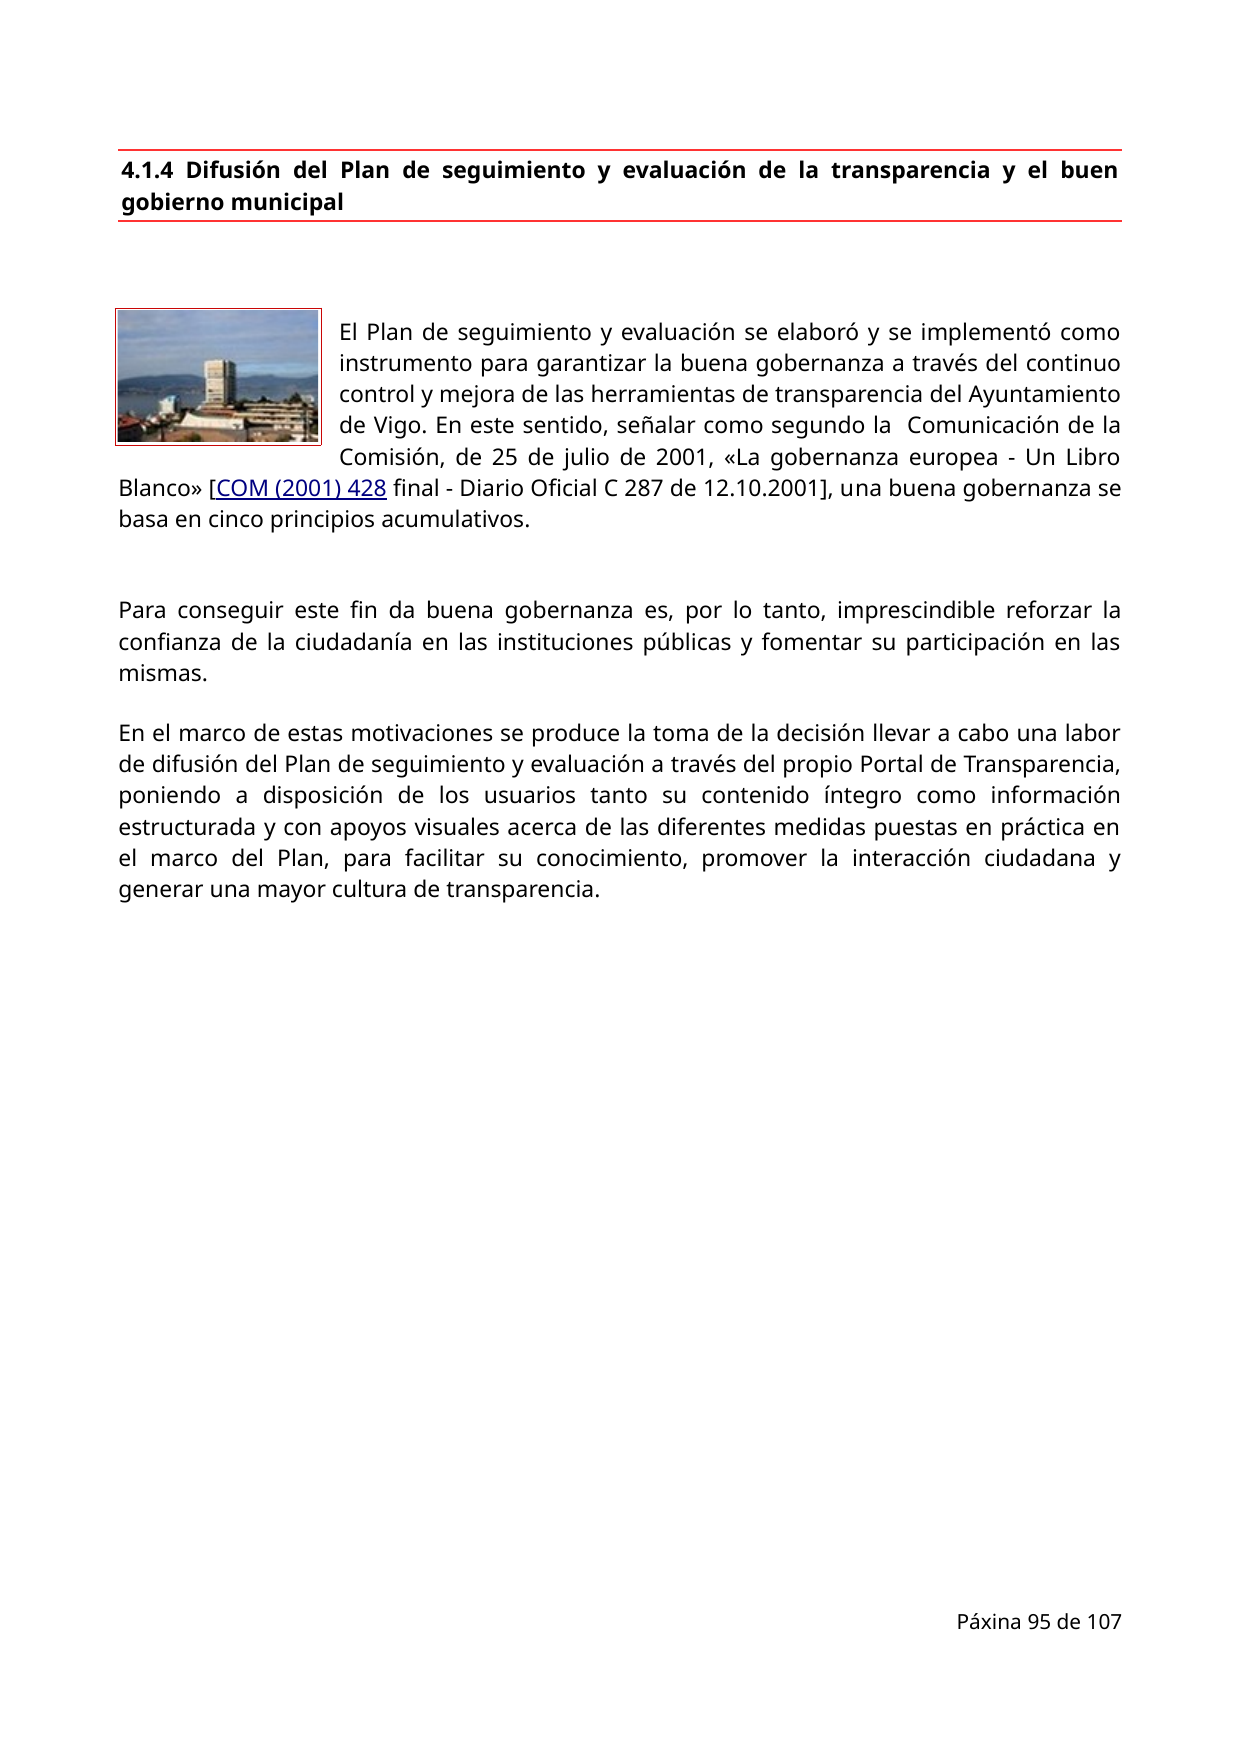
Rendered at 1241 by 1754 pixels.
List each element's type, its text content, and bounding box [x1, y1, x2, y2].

picture [117, 310, 319, 442]
text En el marco de estas motivaciones se produce la toma de la decisión llevar a cabo una labor de difusión del Plan de seguimiento y evaluación a través del propio Portal de Transparencia, poniendo a disposición de los usuarios tanto su contenido íntegro como información estructurada y con apoyos visuales acerca de las diferentes medidas puestas en práctica en el marco del Plan, para facilitar su conocimiento, promover la interacción ciudadana y generar una mayor cultura de transparencia. [118, 717, 1122, 904]
text Para conseguir este fin da buena gobernanza es, por lo tanto, imprescindible reforzar la confianza de la ciudadanía en las instituciones públicas y fomentar su participación en las mismas. [118, 594, 1122, 688]
text El Plan de seguimiento y evaluación se elaboró y se implementó como instrumento para garantizar la buena gobernanza a través del continuo control y mejora de las herramientas de transparencia del Ayuntamiento de Vigo. En este sentido, señalar como segundo la Comunicación de la Comisión, de 25 de julio de 2001, «La gobernanza europea - Un Libro Blanco» [COM (2001) 428 final - Diario Oficial C 287 de 12.10.2001], una buena gobernanza se basa en cinco principios acumulativos. [118, 316, 1122, 534]
subtitle 4.1.4 Difusión del Plan de seguimiento y evaluación de la transparencia y el buen gobierno municipal [118, 151, 1122, 220]
